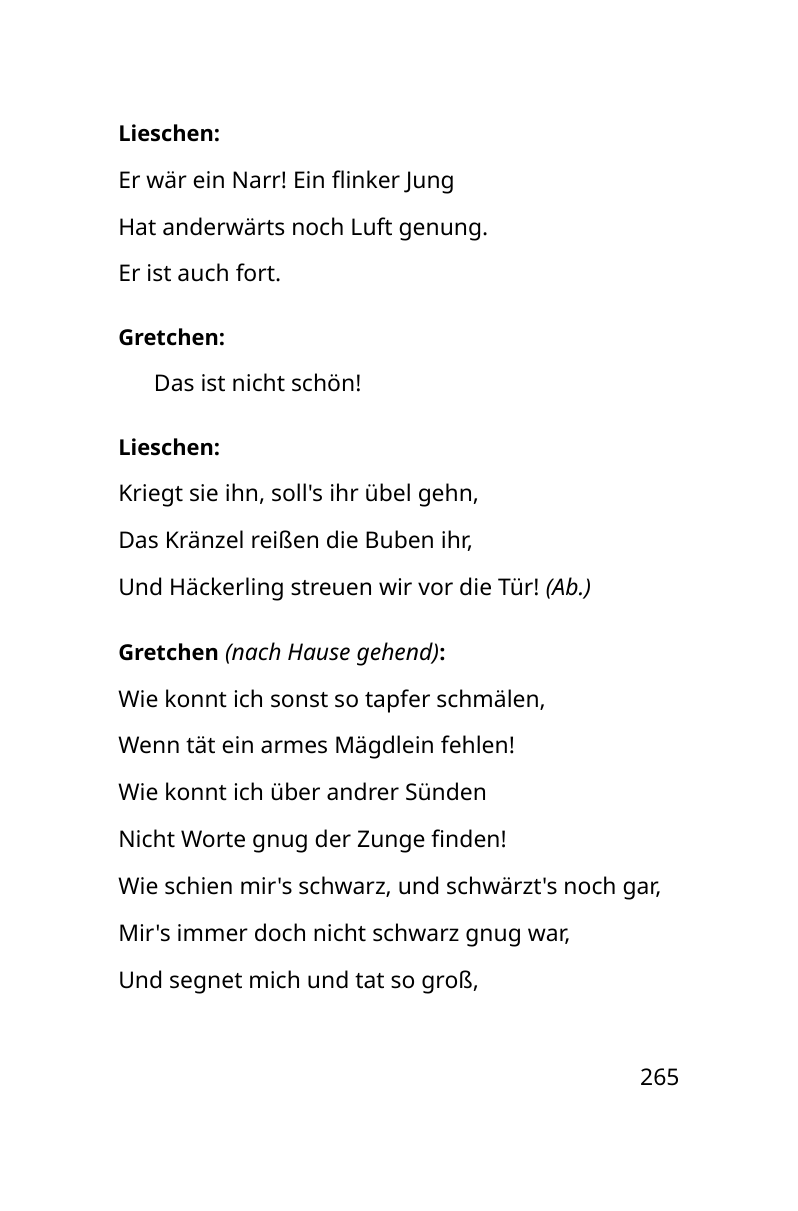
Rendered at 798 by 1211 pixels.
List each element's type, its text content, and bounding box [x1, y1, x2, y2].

text Gretchen (nach Hause gehend): Wie konnt ich sonst so tapfer schmälen, Wenn tät ein armes Mägdlein fehlen! Wie konnt ich über andrer Sünden Nicht Worte gnug der Zunge finden! Wie schien mir's schwarz, und schwärzt's noch gar, Mir's immer doch nicht schwarz gnug war, Und segnet mich und tat so groß, [118, 636, 679, 995]
text Lieschen: Er wär ein Narr! Ein flinker Jung Hat anderwärts noch Luft genung. Er ist auch fort. [118, 118, 679, 288]
text Gretchen: Das ist nicht schön! [118, 322, 679, 398]
text Lieschen: Kriegt sie ihn, soll's ihr übel gehn, Das Kränzel reißen die Buben ihr, Und Häckerling streuen wir vor die Tür! (Ab.) [118, 432, 679, 602]
